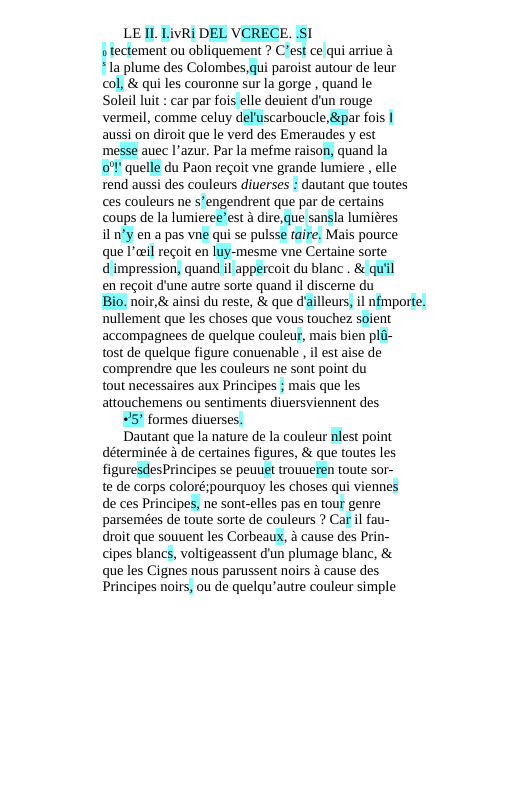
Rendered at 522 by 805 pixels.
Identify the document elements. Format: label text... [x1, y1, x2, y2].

text •J5’ formes diuerses. [102, 411, 499, 427]
text Dautant que la nature de la couleur nlest point déterminée à de certaines figures, & que toutes les figuresdesPrincipes se peuuet trouueren toute sor- te de corps coloré;pourquoy les choses qui viennes de ces Principes, ne sont-elles pas en tour genre parsemées de toute sorte de couleurs ? Car il fau- droit que souuent les Corbeaux, à cause des Prin- cipes blancs, voltigeassent d'un plumage blanc, & que les Cignes nous parussent noirs à cause des Principes noirs, ou de quelqu’autre couleur simple [102, 427, 499, 595]
text LE II. I.ivRi DEL VCRECE. .SI 0 tectement ou obliquement ? C’est ce qui arriue à s la plume des Colombes,qui paroist autour de leur col, & qui les couronne sur la gorge , quand le Soleil luit : car par fois elle deuient d'un rouge vermeil, comme celuy del'uscarboucle,&par fois । aussi on diroit que le verd des Emeraudes y est messe auec l’azur. Par la mefme raison, quand la o0!' quelle du Paon reçoit vne grande lumiere , elle rend aussi des couleurs diuerses : dautant que toutes ces couleurs ne s’engendrent que par de certains coups de la lumieree’est à dire,que sansla lumières il n’y en a pas vne qui se pulsse taire. Mais pource que l’œil reçoit en luy-mesme vne Certaine sorte d impression, quand il appercoit du blanc . & qu'il en reçoit d'une autre sorte quand il discerne du Bio. noir,& ainsi du reste, & que d'ailleurs, il nfmporte. nullement que les choses que vous touchez soient accompagnees de quelque couleur, mais bien plû- tost de quelque figure conuenable , il est aise de comprendre que les couleurs ne sont point du tout necessaires aux Principes ; mais que les attouchemens ou sentiments diuersviennent des [102, 25, 499, 411]
